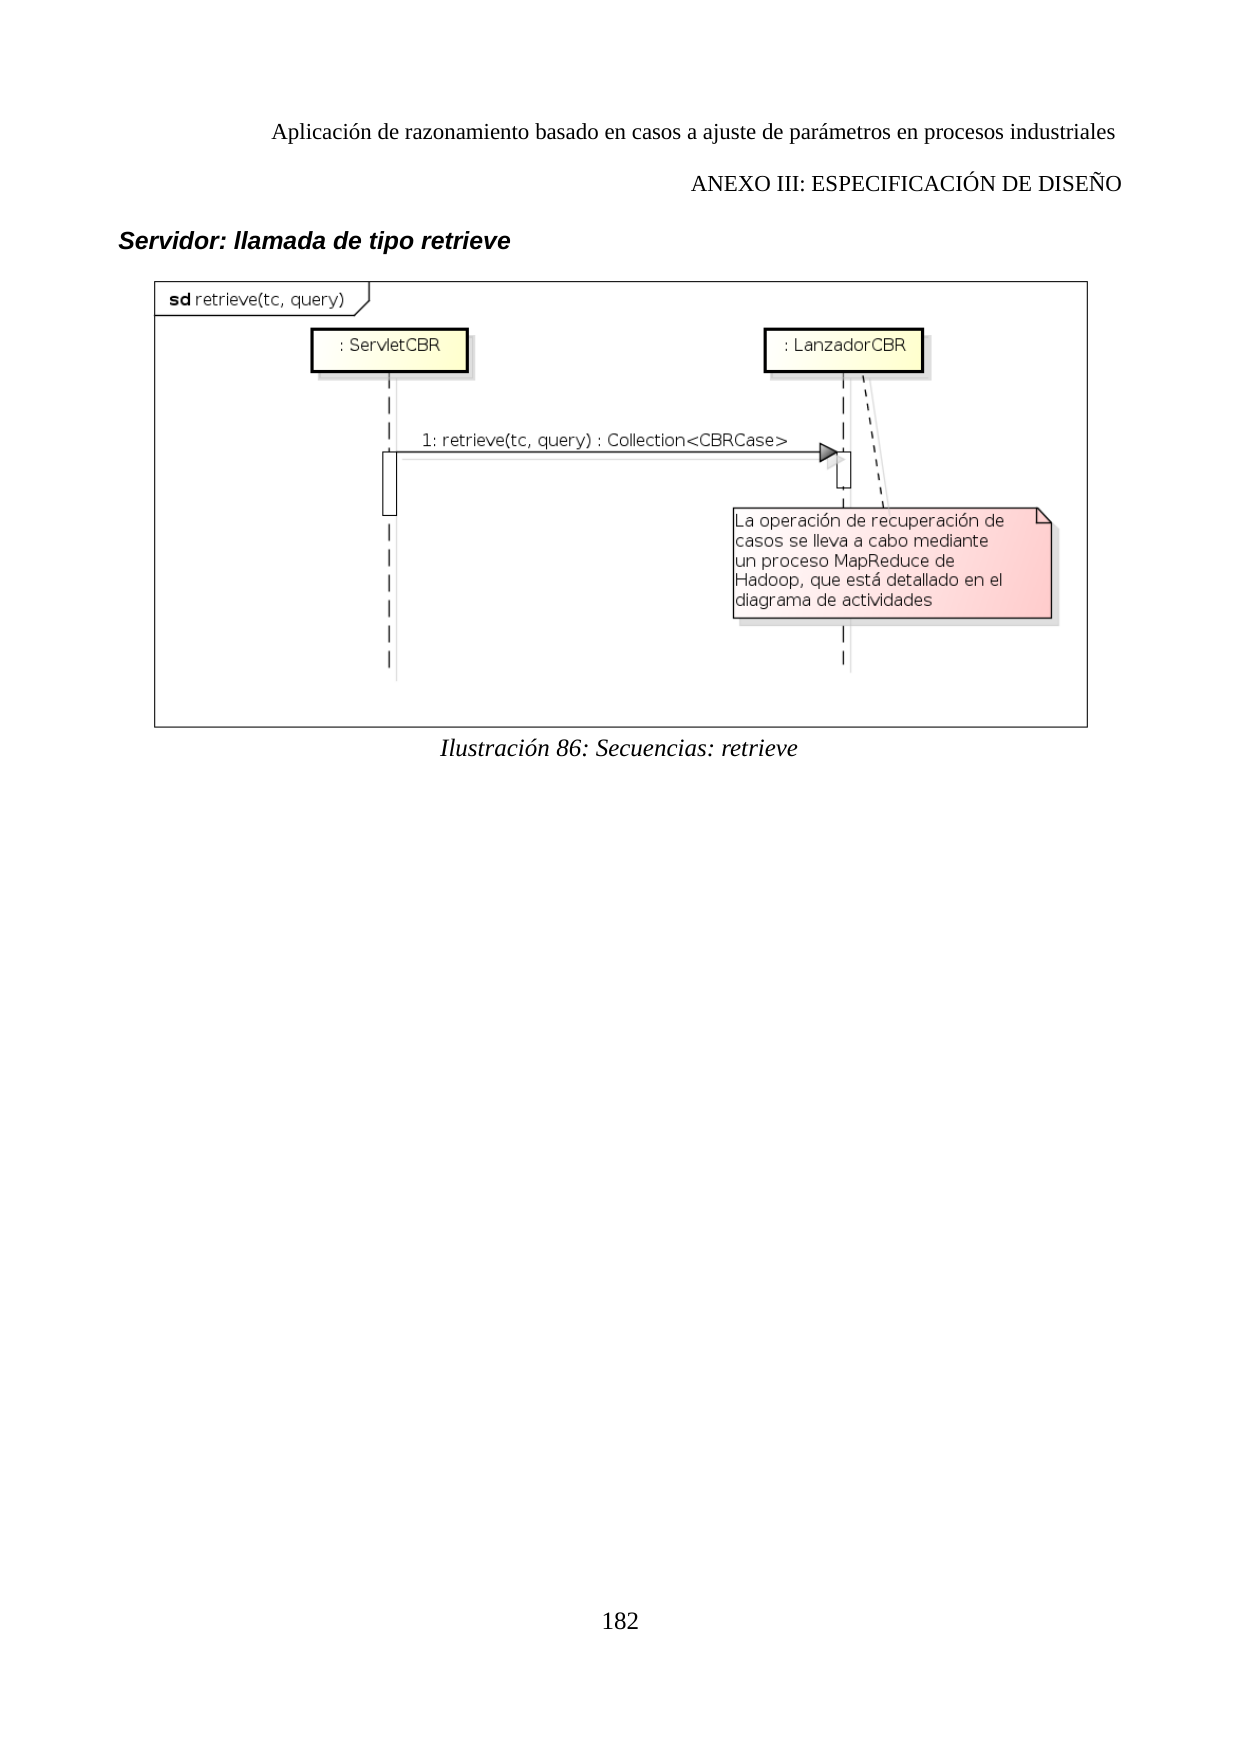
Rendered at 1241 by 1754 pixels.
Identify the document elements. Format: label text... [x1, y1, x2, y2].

text Ilustración 86: Secuencias: retrieve [151, 734, 1089, 762]
picture [151, 279, 1090, 734]
subtitle Servidor: llamada de tipo retrieve [118, 226, 1122, 254]
